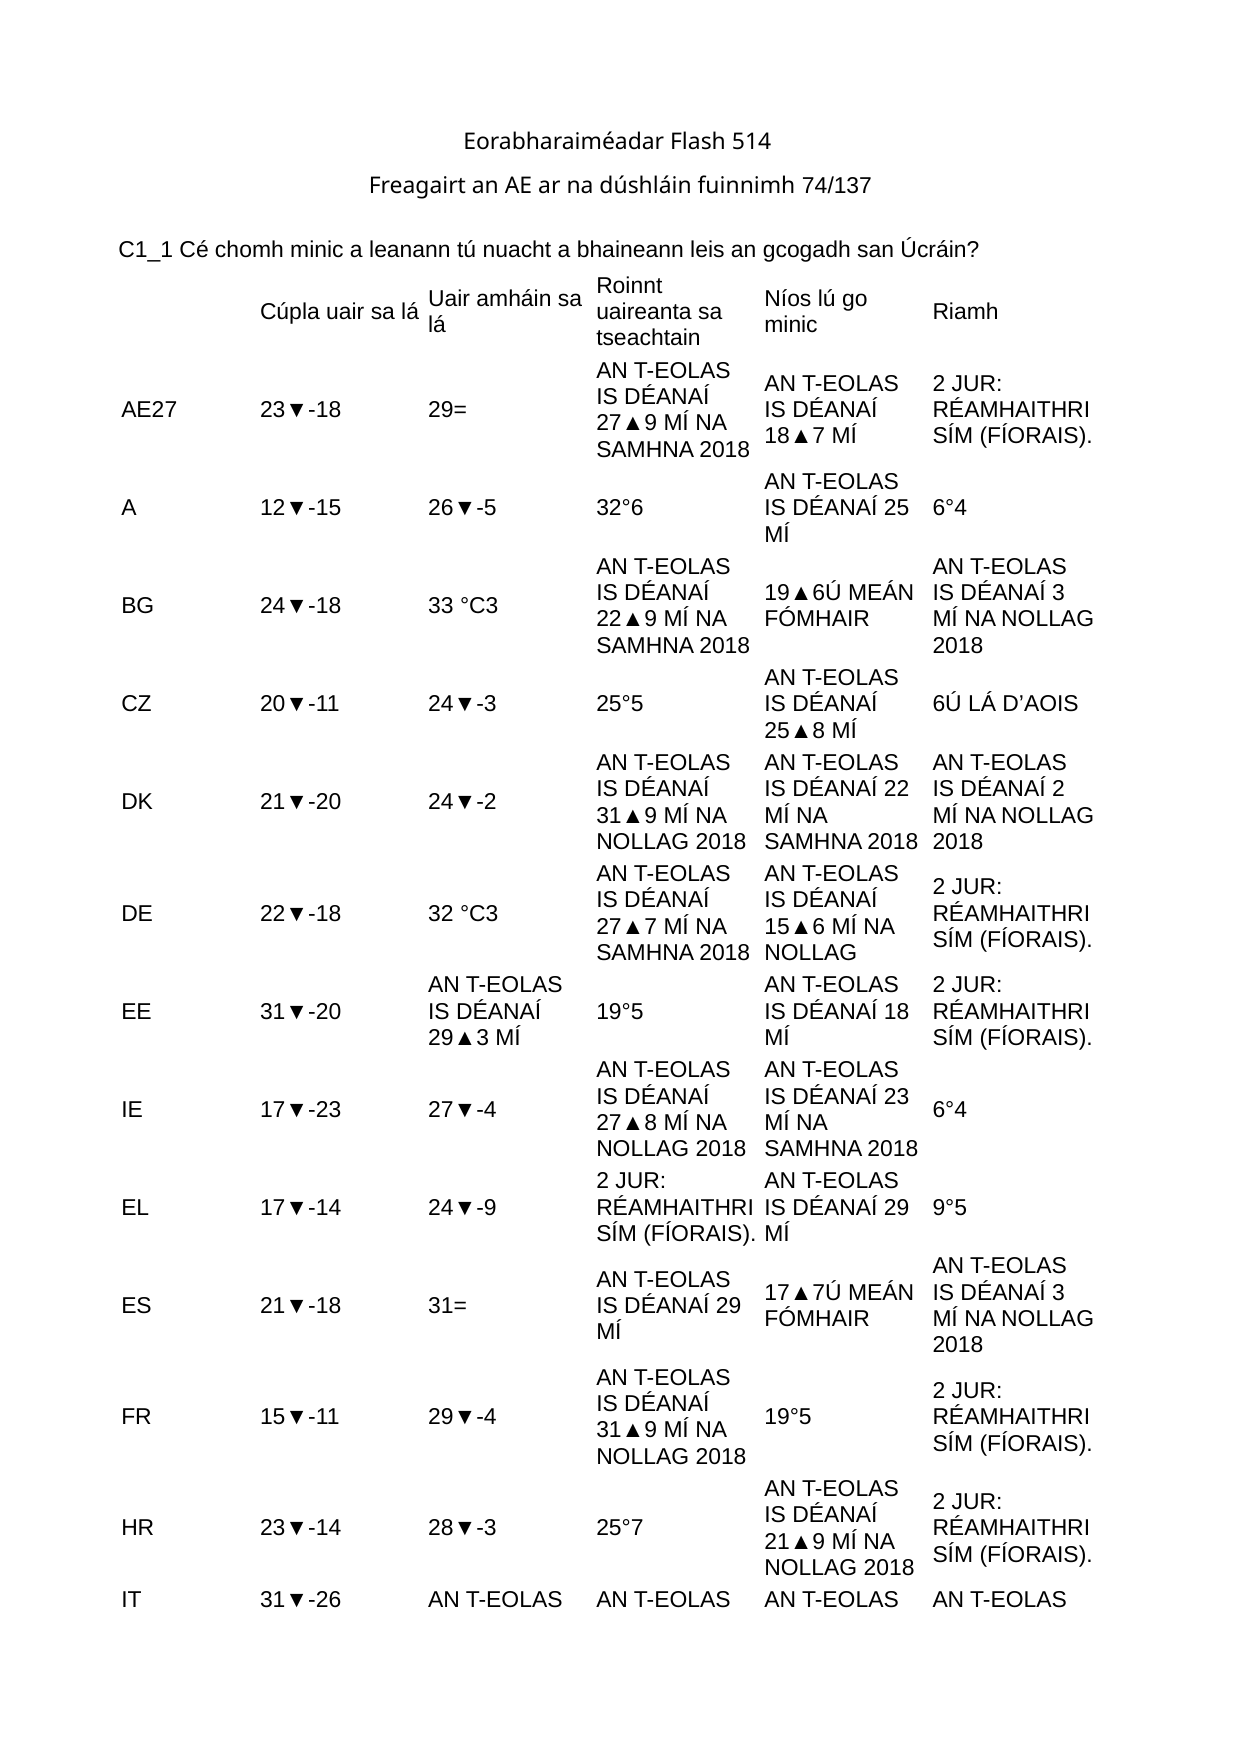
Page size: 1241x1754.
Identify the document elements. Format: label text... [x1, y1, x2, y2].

table_cell 33 °C3 [425, 550, 593, 661]
table_cell AN T-EOLAS IS DÉANAÍ 18 MÍ [761, 969, 929, 1053]
table_cell 24▼-3 [425, 661, 593, 746]
table_cell 25°7 [593, 1472, 761, 1583]
table_cell EE [118, 969, 257, 1053]
table_cell 32°6 [593, 465, 761, 550]
table_cell HR [118, 1472, 257, 1583]
table_cell EL [118, 1165, 257, 1249]
table_cell AN T-EOLAS IS DÉANAÍ 22▲9 MÍ NA SAMHNA 2018 [593, 550, 761, 661]
table_cell 24▼-2 [425, 746, 593, 857]
table_cell 2 JUR: RÉAMHAITHRISÍM (FÍORAIS). [929, 1361, 1097, 1472]
table_cell AN T-EOLAS IS DÉANAÍ 18▲7 MÍ [761, 354, 929, 465]
table_cell AN T-EOLAS [929, 1583, 1097, 1616]
table_cell 25°5 [593, 661, 761, 746]
table_cell 29= [425, 354, 593, 465]
table_cell AN T-EOLAS IS DÉANAÍ 2 MÍ NA NOLLAG 2018 [929, 746, 1097, 857]
table_header [118, 269, 257, 354]
table_cell 27▼-4 [425, 1053, 593, 1164]
table_cell AN T-EOLAS IS DÉANAÍ 25 MÍ [761, 465, 929, 550]
table_cell AN T-EOLAS [593, 1583, 761, 1616]
table_cell AN T-EOLAS IS DÉANAÍ 15▲6 MÍ NA NOLLAG [761, 857, 929, 968]
table_cell 24▼-9 [425, 1165, 593, 1249]
table_cell A [118, 465, 257, 550]
table_cell ES [118, 1250, 257, 1361]
table_cell AN T-EOLAS IS DÉANAÍ 27▲7 MÍ NA SAMHNA 2018 [593, 857, 761, 968]
table_cell 29▼-4 [425, 1361, 593, 1472]
table_cell 2 JUR: RÉAMHAITHRISÍM (FÍORAIS). [929, 354, 1097, 465]
table_cell AN T-EOLAS [761, 1583, 929, 1616]
table_cell 12▼-15 [257, 465, 425, 550]
table_cell AN T-EOLAS IS DÉANAÍ 29 MÍ [593, 1250, 761, 1361]
table_cell 23▼-18 [257, 354, 425, 465]
table_cell AN T-EOLAS IS DÉANAÍ 23 MÍ NA SAMHNA 2018 [761, 1053, 929, 1164]
table_cell 6°4 [929, 465, 1097, 550]
table_cell 21▼-20 [257, 746, 425, 857]
table_cell AN T-EOLAS IS DÉANAÍ 22 MÍ NA SAMHNA 2018 [761, 746, 929, 857]
table_cell 9°5 [929, 1165, 1097, 1249]
table_cell 2 JUR: RÉAMHAITHRISÍM (FÍORAIS). [929, 969, 1097, 1053]
table_cell AN T-EOLAS IS DÉANAÍ 31▲9 MÍ NA NOLLAG 2018 [593, 1361, 761, 1472]
table_cell 21▼-18 [257, 1250, 425, 1361]
table_cell IT [118, 1583, 257, 1616]
table_cell 17▲7Ú MEÁN FÓMHAIR [761, 1250, 929, 1361]
table_cell 31▼-26 [257, 1583, 425, 1616]
table_cell 24▼-18 [257, 550, 425, 661]
table_cell 20▼-11 [257, 661, 425, 746]
table_cell AN T-EOLAS IS DÉANAÍ 29▲3 MÍ [425, 969, 593, 1053]
table_cell AN T-EOLAS IS DÉANAÍ 31▲9 MÍ NA NOLLAG 2018 [593, 746, 761, 857]
table_cell AN T-EOLAS IS DÉANAÍ 27▲8 MÍ NA NOLLAG 2018 [593, 1053, 761, 1164]
table_cell CZ [118, 661, 257, 746]
table_cell 31= [425, 1250, 593, 1361]
table_cell 23▼-14 [257, 1472, 425, 1583]
table_header Níos lú go minic [761, 269, 929, 354]
table_cell AE27 [118, 354, 257, 465]
table_cell AN T-EOLAS IS DÉANAÍ 21▲9 MÍ NA NOLLAG 2018 [761, 1472, 929, 1583]
table_header Riamh [929, 269, 1097, 354]
table_cell 32 °C3 [425, 857, 593, 968]
table_cell 31▼-20 [257, 969, 425, 1053]
table_cell 6Ú LÁ D’AOIS [929, 661, 1097, 746]
table_cell 15▼-11 [257, 1361, 425, 1472]
table_cell IE [118, 1053, 257, 1164]
table_cell 19▲6Ú MEÁN FÓMHAIR [761, 550, 929, 661]
table_header Cúpla uair sa lá [257, 269, 425, 354]
table_cell 26▼-5 [425, 465, 593, 550]
table_cell 2 JUR: RÉAMHAITHRISÍM (FÍORAIS). [929, 857, 1097, 968]
table_cell AN T-EOLAS IS DÉANAÍ 3 MÍ NA NOLLAG 2018 [929, 1250, 1097, 1361]
text C1_1 Cé chomh minic a leanann tú nuacht a bhaineann leis an gcogadh san Úcráin? [118, 236, 1122, 262]
table_cell AN T-EOLAS [425, 1583, 593, 1616]
table_header Uair amháin sa lá [425, 269, 593, 354]
table_cell 19°5 [761, 1361, 929, 1472]
table_cell AN T-EOLAS IS DÉANAÍ 27▲9 MÍ NA SAMHNA 2018 [593, 354, 761, 465]
table_cell 19°5 [593, 969, 761, 1053]
table_cell 28▼-3 [425, 1472, 593, 1583]
table_cell 17▼-14 [257, 1165, 425, 1249]
table_cell AN T-EOLAS IS DÉANAÍ 25▲8 MÍ [761, 661, 929, 746]
table_cell AN T-EOLAS IS DÉANAÍ 29 MÍ [761, 1165, 929, 1249]
table_cell DE [118, 857, 257, 968]
table_header Roinnt uaireanta sa tseachtain [593, 269, 761, 354]
table_cell 2 JUR: RÉAMHAITHRISÍM (FÍORAIS). [929, 1472, 1097, 1583]
table_cell 6°4 [929, 1053, 1097, 1164]
table_cell AN T-EOLAS IS DÉANAÍ 3 MÍ NA NOLLAG 2018 [929, 550, 1097, 661]
table_cell BG [118, 550, 257, 661]
table_cell 2 JUR: RÉAMHAITHRISÍM (FÍORAIS). [593, 1165, 761, 1249]
table_cell FR [118, 1361, 257, 1472]
table_cell 22▼-18 [257, 857, 425, 968]
table_cell DK [118, 746, 257, 857]
table_cell 17▼-23 [257, 1053, 425, 1164]
